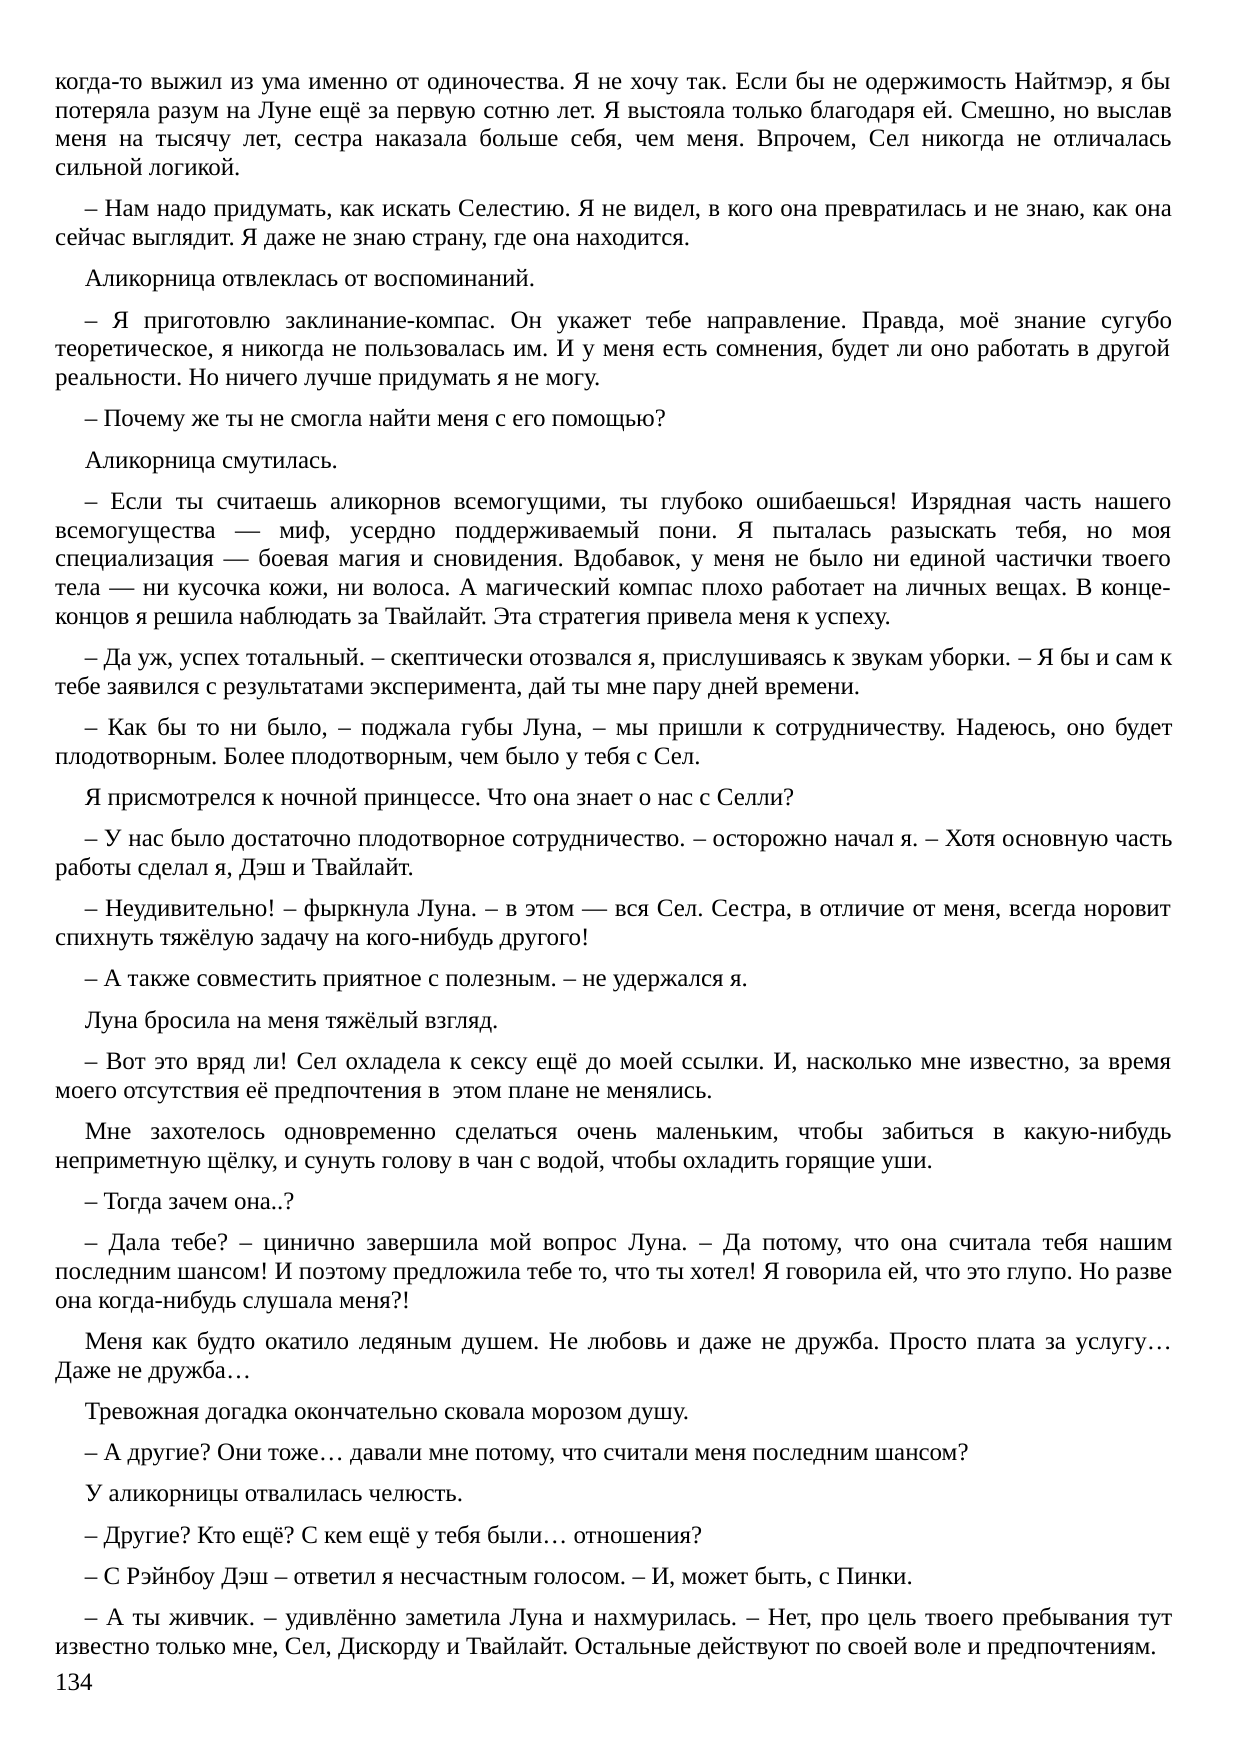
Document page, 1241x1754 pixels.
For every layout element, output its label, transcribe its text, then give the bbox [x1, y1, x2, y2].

text – А ты живчик. – удивлённо заметила Луна и нахмурилась. – Нет, про цель твоего пребывания тут известно только мне, Сел, Дискорду и Твайлайт. Остальные действуют по своей воле и предпочтениям. [55, 1602, 1173, 1660]
text У аликорницы отвалилась челюсть. [55, 1478, 1173, 1507]
text Меня как будто окатило ледяным душем. Не любовь и даже не дружба. Просто плата за услугу… Даже не дружба… [55, 1326, 1173, 1383]
text – А также совместить приятное с полезным. – не удержался я. [55, 963, 1173, 992]
text – С Рэйнбоу Дэш – ответил я несчастным голосом. – И, может быть, с Пинки. [55, 1561, 1173, 1590]
text – Как бы то ни было, – поджала губы Луна, – мы пришли к сотрудничеству. Надеюсь, оно будет плодотворным. Более плодотворным, чем было у тебя с Сел. [55, 712, 1173, 770]
text Аликорница смутилась. [55, 445, 1173, 473]
text – Если ты считаешь аликорнов всемогущими, ты глубоко ошибаешься! Изрядная часть нашего всемогущества — миф, усердно поддерживаемый пони. Я пыталась разыскать тебя, но моя специализация — боевая магия и сновидения. Вдобавок, у меня не было ни единой частички твоего тела — ни кусочка кожи, ни волоса. А магический компас плохо работает на личных вещах. В конце-концов я решила наблюдать за Твайлайт. Эта стратегия привела меня к успеху. [55, 486, 1173, 630]
text Мне захотелось одновременно сделаться очень маленьким, чтобы забиться в какую-нибудь неприметную щёлку, и сунуть голову в чан с водой, чтобы охладить горящие уши. [55, 1116, 1173, 1173]
text Аликорница отвлеклась от воспоминаний. [55, 263, 1173, 292]
text – Дала тебе? – цинично завершила мой вопрос Луна. – Да потому, что она считала тебя нашим последним шансом! И поэтому предложила тебе то, что ты хотел! Я говорила ей, что это глупо. Но разве она когда-нибудь слушала меня?! [55, 1227, 1173, 1313]
text – Неудивительно! – фыркнула Луна. – в этом — вся Сел. Сестра, в отличие от меня, всегда норовит спихнуть тяжёлую задачу на кого-нибудь другого! [55, 893, 1173, 951]
text Я присмотрелся к ночной принцессе. Что она знает о нас с Селли? [55, 782, 1173, 811]
text – Нам надо придумать, как искать Селестию. Я не видел, в кого она превратилась и не знаю, как она сейчас выглядит. Я даже не знаю страну, где она находится. [55, 193, 1173, 251]
text – У нас было достаточно плодотворное сотрудничество. – осторожно начал я. – Хотя основную часть работы сделал я, Дэш и Твайлайт. [55, 823, 1173, 881]
text – Тогда зачем она..? [55, 1186, 1173, 1215]
text – Вот это вряд ли! Сел охладела к сексу ещё до моей ссылки. И, насколько мне известно, за время моего отсутствия её предпочтения в этом плане не менялись. [55, 1046, 1173, 1103]
text – Да уж, успех тотальный. – скептически отозвался я, прислушиваясь к звукам уборки. – Я бы и сам к тебе заявился с результатами эксперимента, дай ты мне пару дней времени. [55, 642, 1173, 700]
text Луна бросила на меня тяжёлый взгляд. [55, 1005, 1173, 1033]
text – Почему же ты не смогла найти меня с его помощью? [55, 403, 1173, 432]
text – А другие? Они тоже… давали мне потому, что считали меня последним шансом? [55, 1437, 1173, 1466]
text Тревожная догадка окончательно сковала морозом душу. [55, 1396, 1173, 1425]
text – Я приготовлю заклинание-компас. Он укажет тебе направление. Правда, моё знание сугубо теоретическое, я никогда не пользовалась им. И у меня есть сомнения, будет ли оно работать в другой реальности. Но ничего лучше придумать я не могу. [55, 305, 1173, 391]
text когда-то выжил из ума именно от одиночества. Я не хочу так. Если бы не одержимость Найтмэр, я бы потеряла разум на Луне ещё за первую сотню лет. Я выстояла только благодаря ей. Смешно, но выслав меня на тысячу лет, сестра наказала больше себя, чем меня. Впрочем, Сел никогда не отличалась сильной логикой. [55, 66, 1173, 181]
text – Другие? Кто ещё? С кем ещё у тебя были… отношения? [55, 1520, 1173, 1548]
